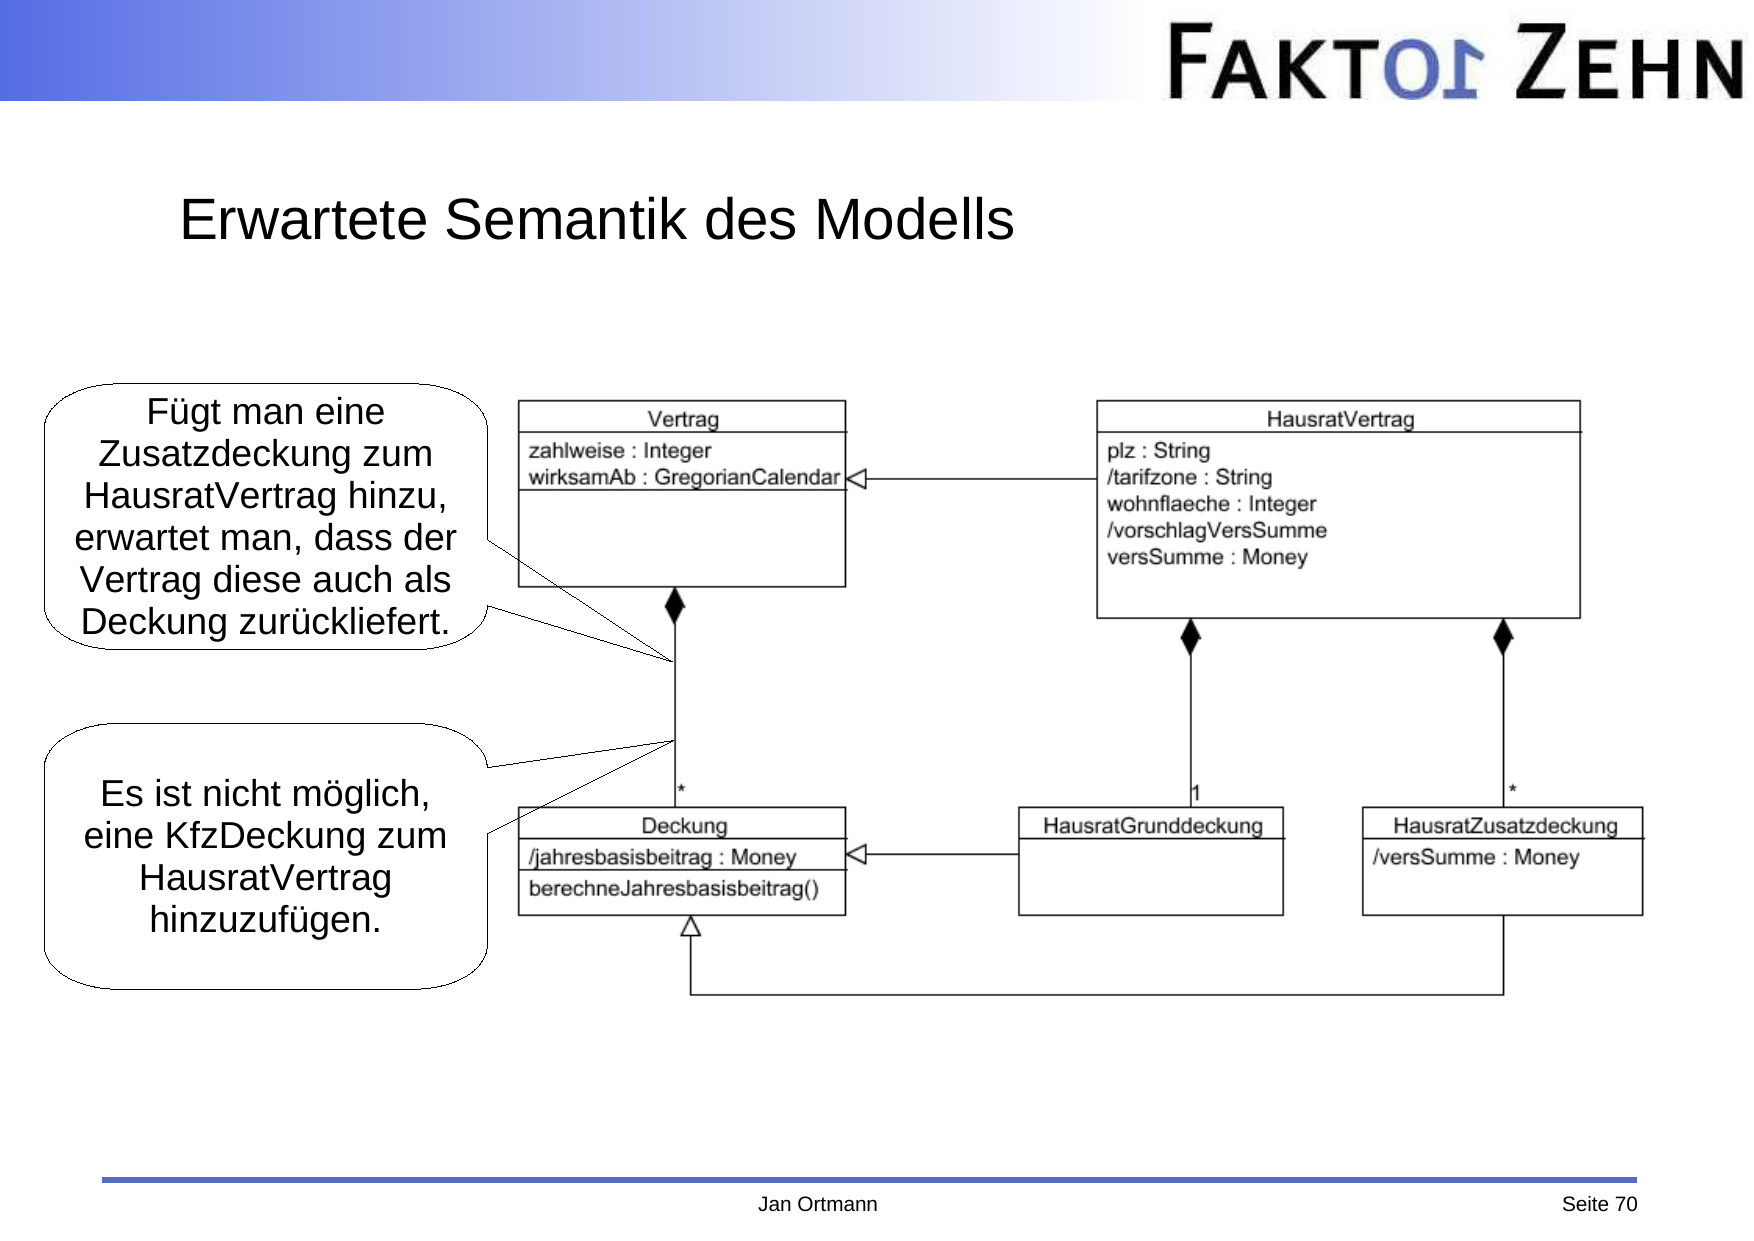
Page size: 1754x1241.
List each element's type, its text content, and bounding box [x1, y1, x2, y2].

text_box Es ist nicht möglich, eine KfzDeckung zum HausratVertrag hinzuzufügen. [44, 723, 674, 990]
picture [1162, 7, 1752, 100]
picture [487, 369, 1675, 1057]
text_box Fügt man eine Zusatzdeckung zum HausratVertrag hinzu, erwartet man, dass der Vertrag diese auch als Deckung zurückliefert. [44, 383, 673, 662]
title Erwartete Semantik des Modells [179, 142, 1576, 296]
